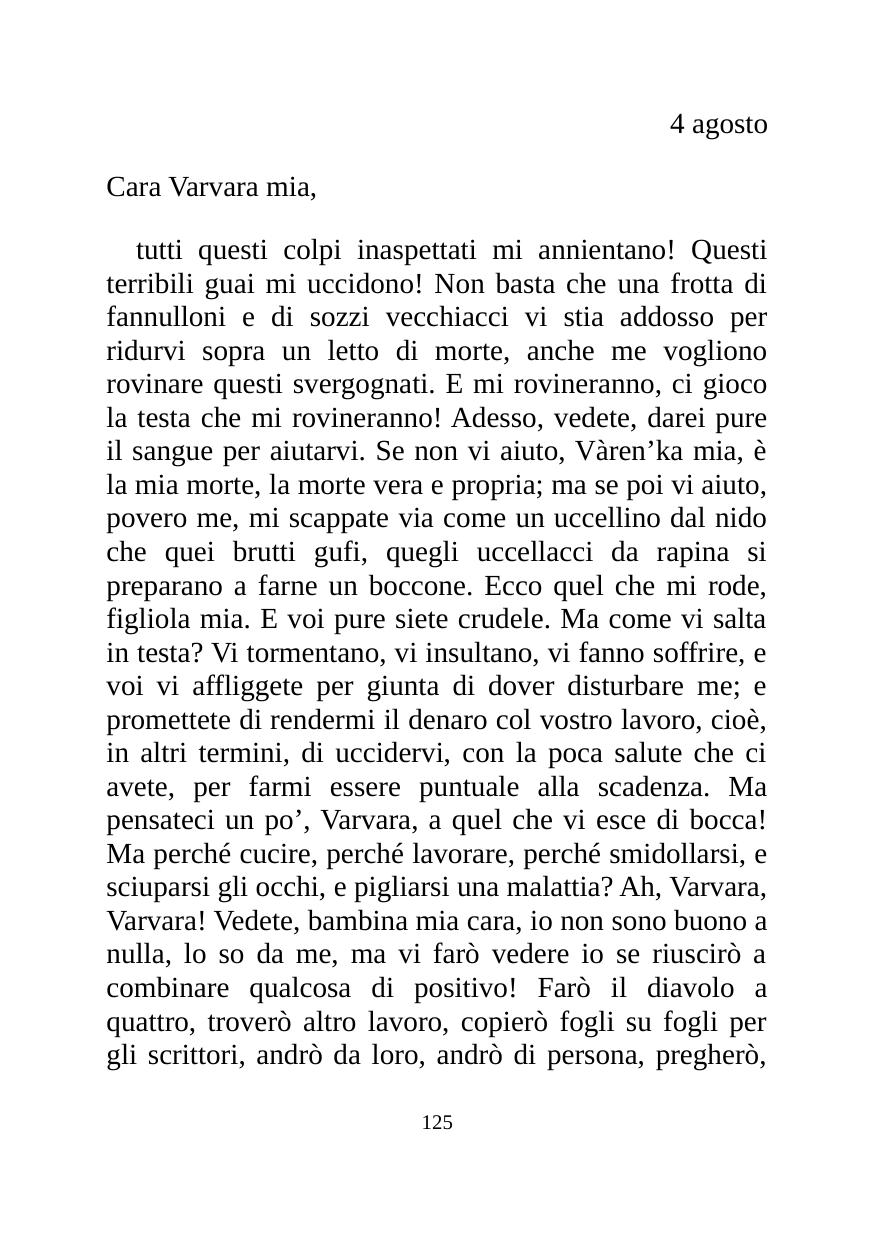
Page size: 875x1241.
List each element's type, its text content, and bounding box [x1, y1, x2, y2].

text tutti questi colpi inaspettati mi annientano! Questi terribili guai mi uccidono! Non basta che una frotta di fannulloni e di sozzi vecchiacci vi stia addosso per ridurvi sopra un letto di morte, anche me vogliono rovinare questi svergognati. E mi rovineranno, ci gioco la testa che mi rovineranno! Adesso, vedete, darei pure il sangue per aiutarvi. Se non vi aiuto, Vàren’ka mia, è la mia morte, la morte vera e propria; ma se poi vi aiuto, povero me, mi scappate via come un uccellino dal nido che quei brutti gufi, quegli uccellacci da rapina si preparano a farne un boccone. Ecco quel che mi rode, figliola mia. E voi pure siete crudele. Ma come vi salta in testa? Vi tormentano, vi insultano, vi fanno soffrire, e voi vi affliggete per giunta di dover disturbare me; e promettete di rendermi il denaro col vostro lavoro, cioè, in altri termini, di uccidervi, con la poca salute che ci avete, per farmi essere puntuale alla scadenza. Ma pensateci un po’, Varvara, a quel che vi esce di bocca! Ma perché cucire, perché lavorare, perché smidollarsi, e sciuparsi gli occhi, e pigliarsi una malattia? Ah, Varvara, Varvara! Vedete, bambina mia cara, io non sono buono a nulla, lo so da me, ma vi farò vedere io se riuscirò a combinare qualcosa di positivo! Farò il diavolo a quattro, troverò altro lavoro, copierò fogli su fogli per gli scrittori, andrò da loro, andrò di persona, pregherò, [106, 232, 768, 1071]
text 4 agosto [106, 106, 768, 140]
text Cara Varvara mia, [106, 169, 768, 203]
